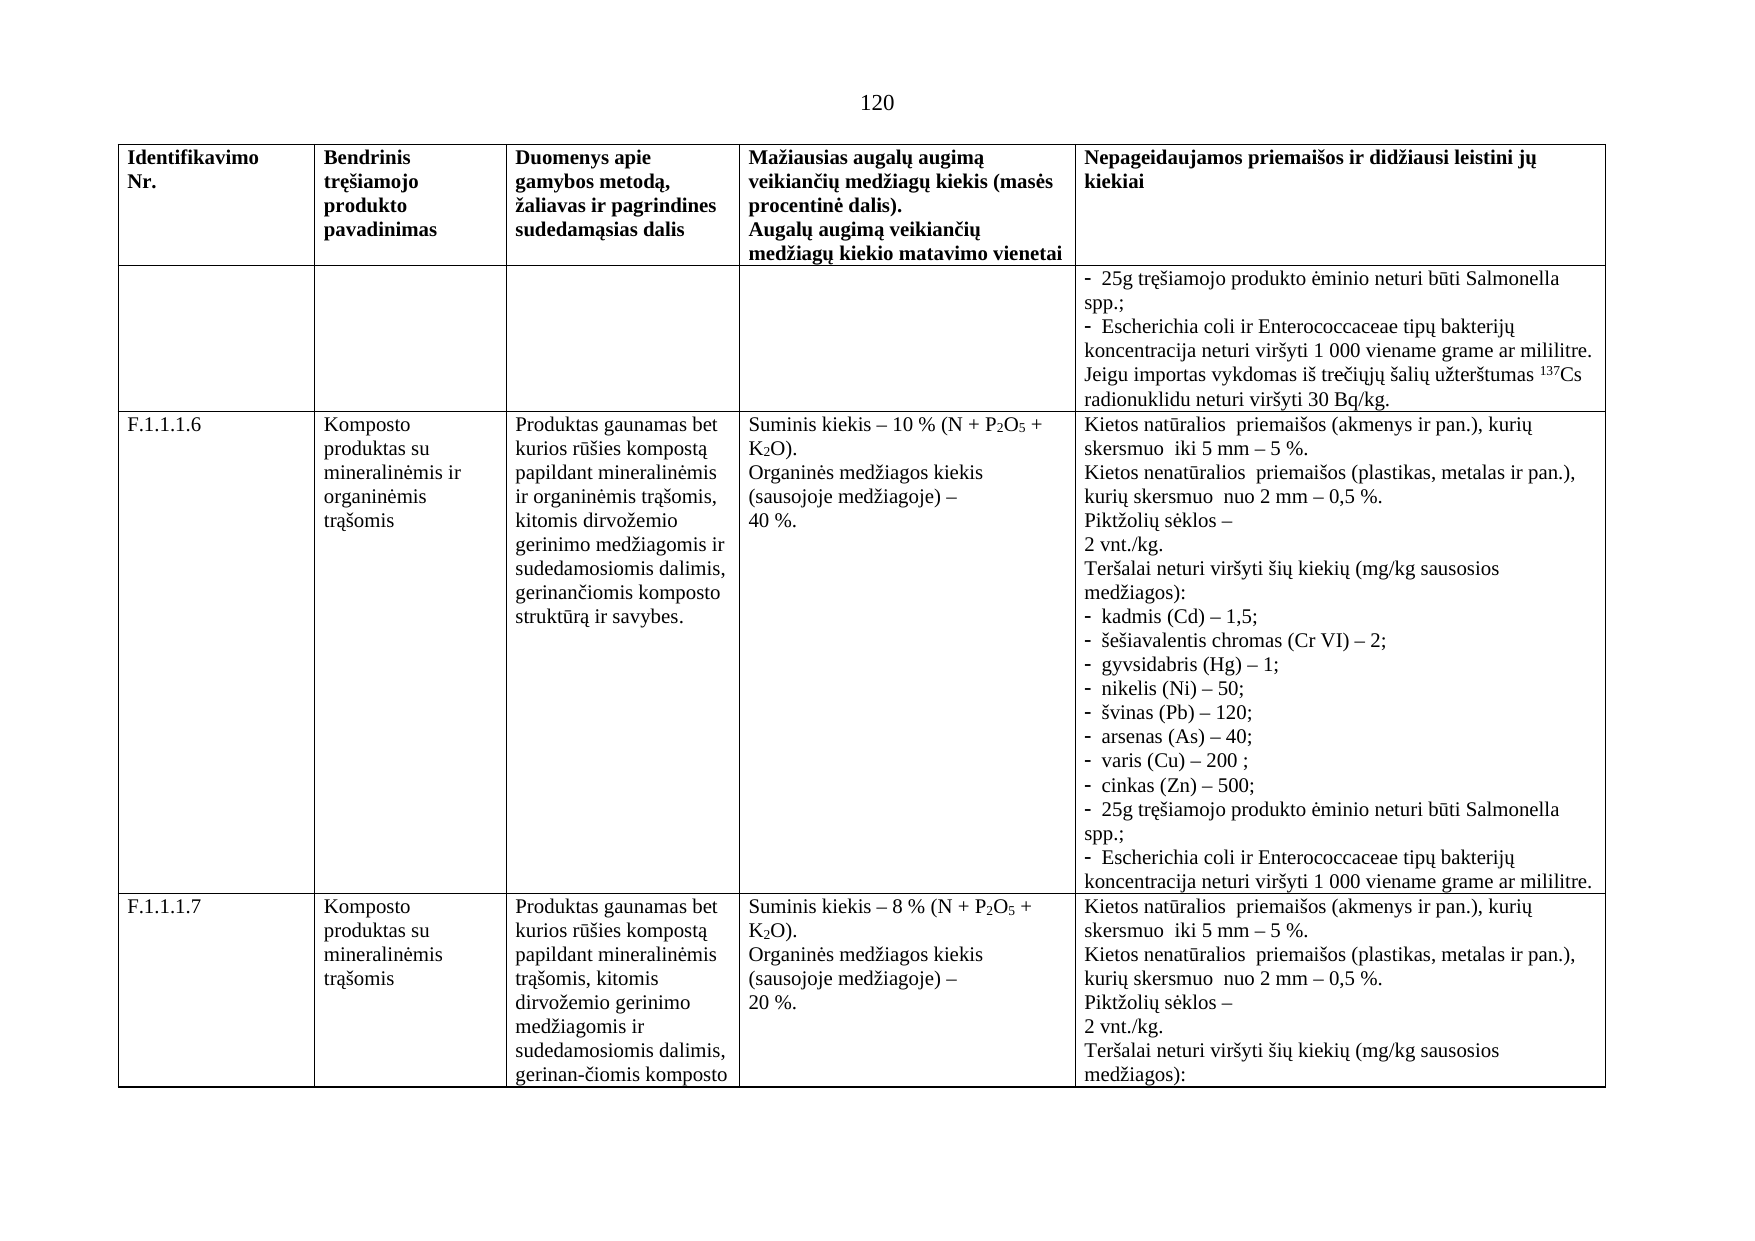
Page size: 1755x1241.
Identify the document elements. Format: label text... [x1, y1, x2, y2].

table_cell [507, 266, 739, 411]
table_cell F.1.1.1.7 [119, 894, 314, 1086]
table_cell Kietos natūralios priemaišos (akmenys ir pan.), kurių skersmuo iki 5 mm – 5 %. Kietos nenatūralios priemaišos (plastikas, metalas ir pan.), kurių skersmuo nuo 2 mm – 0,5 %. Piktžolių sėklos – 2 vnt./kg. Teršalai neturi viršyti šių kiekių (mg/kg sausosios medžiagos): kadmis (Cd) – 1,5; šešiavalentis chromas (Cr VI) – 2; gyvsidabris (Hg) – 1; nikelis (Ni) – 50; švinas (Pb) – 120; arsenas (As) – 40; varis (Cu) – 200 ; cinkas (Zn) – 500; 25g tręšiamojo produkto ėminio neturi būti Salmonella spp.; Escherichia coli ir Enterococcaceae tipų bakterijų koncentracija neturi viršyti 1 000 viename grame ar mililitre. [1076, 412, 1605, 893]
table_cell Suminis kiekis – 10 % (N + P2O5 + K2O). Organinės medžiagos kiekis (sausojoje medžiagoje) – 40 %. [740, 412, 1075, 893]
table_cell Produktas gaunamas bet kurios rūšies kompostą papildant mineralinėmis trąšomis, kitomis dirvožemio gerinimo medžiagomis ir sudedamosiomis dalimis, gerinan-čiomis komposto [507, 894, 739, 1086]
table_cell Kietos natūralios priemaišos (akmenys ir pan.), kurių skersmuo iki 5 mm – 5 %. Kietos nenatūralios priemaišos (plastikas, metalas ir pan.), kurių skersmuo nuo 2 mm – 0,5 %. Piktžolių sėklos – 2 vnt./kg. Teršalai neturi viršyti šių kiekių (mg/kg sausosios medžiagos): [1076, 894, 1605, 1086]
table_cell Komposto produktas su mineralinėmis ir organinėmis trąšomis [315, 412, 506, 893]
table_cell [119, 266, 314, 411]
table_cell Suminis kiekis – 8 % (N + P2O5 + K2O). Organinės medžiagos kiekis (sausojoje medžiagoje) – 20 %. [740, 894, 1075, 1086]
table_cell Komposto produktas su mineralinėmis trąšomis [315, 894, 506, 1086]
table_cell Produktas gaunamas bet kurios rūšies kompostą papildant mineralinėmis ir organinėmis trąšomis, kitomis dirvožemio gerinimo medžiagomis ir sudedamosiomis dalimis, gerinančiomis komposto struktūrą ir savybes. [507, 412, 739, 893]
table_cell F.1.1.1.6 [119, 412, 314, 893]
table_cell 25g tręšiamojo produkto ėminio neturi būti Salmonella spp.; Escherichia coli ir Enterococcaceae tipų bakterijų koncentracija neturi viršyti 1 000 viename grame ar mililitre. Jeigu importas vykdomas iš trečiųjų šalių užterštumas 137Cs radionuklidu neturi viršyti 30 Bq/kg. [1076, 266, 1605, 411]
table_header Mažiausias augalų augimą veikiančių medžiagų kiekis (masės procentinė dalis). Augalų augimą veikiančių medžiagų kiekio matavimo vienetai [740, 145, 1075, 265]
table_header Bendrinis tręšiamojo produkto pavadinimas [315, 145, 506, 265]
table_cell [315, 266, 506, 411]
table_header Identifikavimo Nr. [119, 145, 314, 265]
table_header Duomenys apie gamybos metodą, žaliavas ir pagrindines sudedamąsias dalis [507, 145, 739, 265]
table_header Nepageidaujamos priemaišos ir didžiausi leistini jų kiekiai [1076, 145, 1605, 265]
table_cell [740, 266, 1075, 411]
